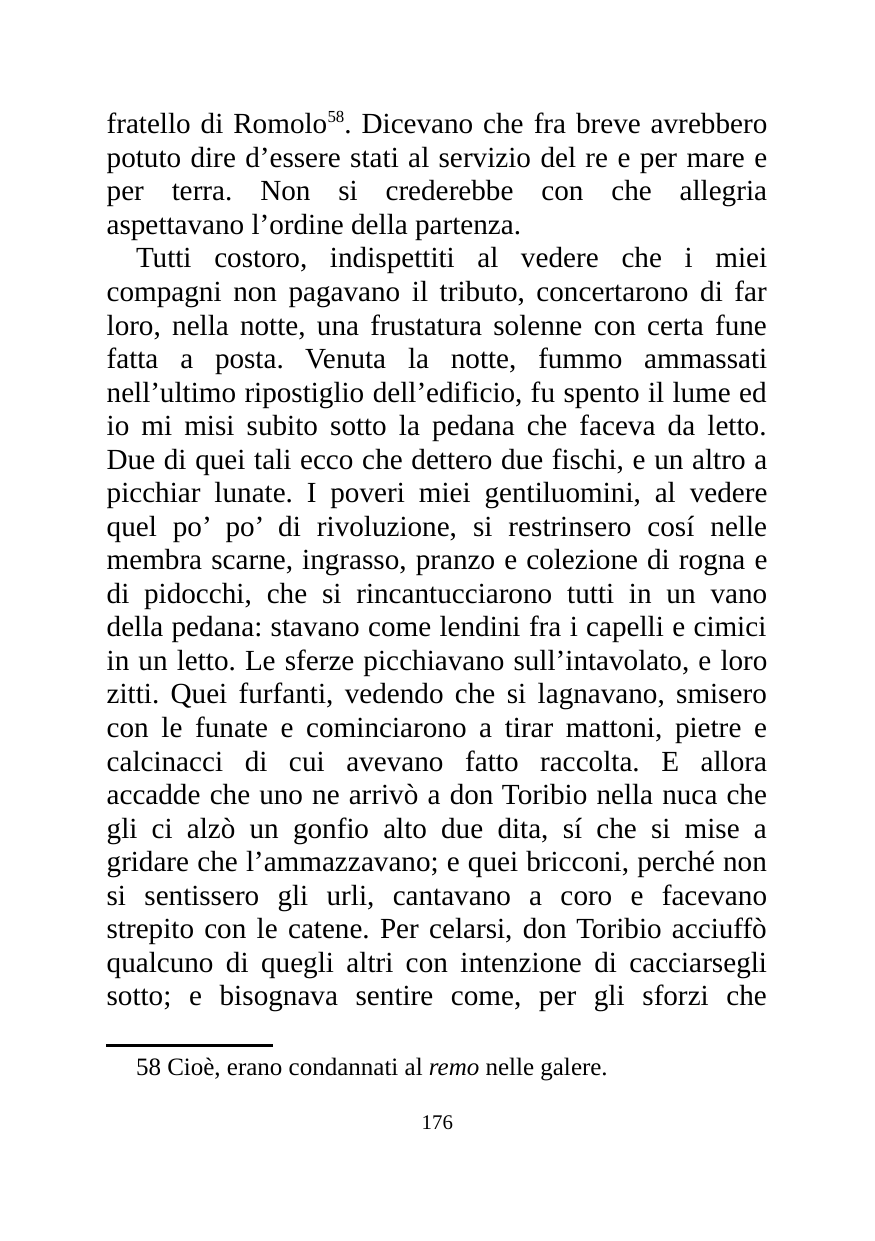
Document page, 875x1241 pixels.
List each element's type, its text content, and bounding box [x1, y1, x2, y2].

text fratello di Romolo. Dicevano che fra breve avrebbero potuto dire d’essere stati al servizio del re e per mare e per terra. Non si crederebbe con che allegria aspettavano l’ordine della partenza. [106, 106, 768, 241]
text Cioè, erano condannati al remo nelle galere. [106, 1052, 768, 1080]
text Tutti costoro, indispettiti al vedere che i miei compagni non pagavano il tributo, concertarono di far loro, nella notte, una frustatura solenne con certa fune fatta a posta. Venuta la notte, fummo ammassati nell’ultimo ripostiglio dell’edificio, fu spento il lume ed io mi misi subito sotto la pedana che faceva da letto. Due di quei tali ecco che dettero due fischi, e un altro a picchiar lunate. I poveri miei gentiluomini, al vedere quel po’ po’ di rivoluzione, si restrinsero cosí nelle membra scarne, ingrasso, pranzo e colezione di rogna e di pidocchi, che si rincantucciarono tutti in un vano della pedana: stavano come lendini fra i capelli e cimici in un letto. Le sferze picchiavano sull’intavolato, e loro zitti. Quei furfanti, vedendo che si lagnavano, smisero con le funate e cominciarono a tirar mattoni, pietre e calcinacci di cui avevano fatto raccolta. E allora accadde che uno ne arrivò a don Toribio nella nuca che gli ci alzò un gonfio alto due dita, sí che si mise a gridare che l’ammazzavano; e quei bricconi, perché non si sentissero gli urli, cantavano a coro e facevano strepito con le catene. Per celarsi, don Toribio acciuffò qualcuno di quegli altri con intenzione di cacciarsegli sotto; e bisognava sentire come, per gli sforzi che [106, 241, 768, 1012]
